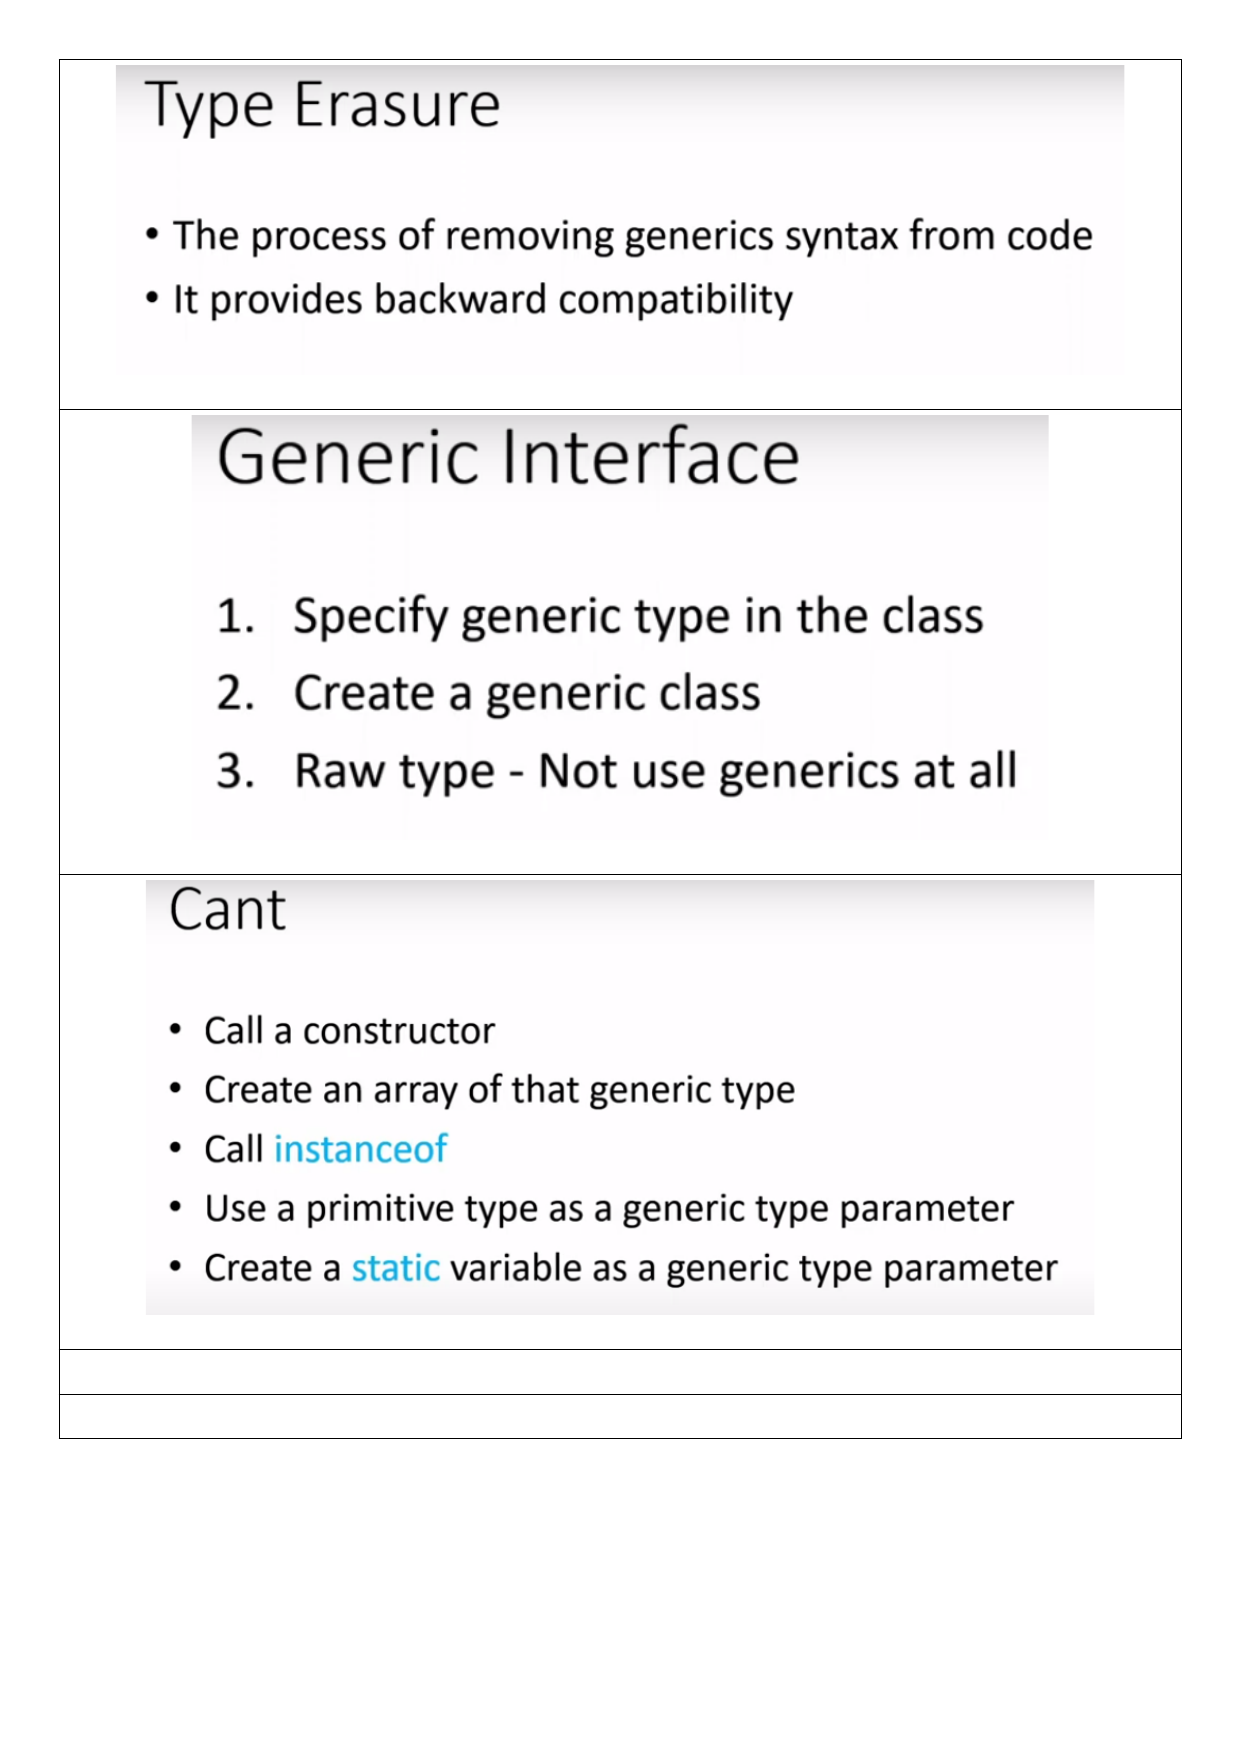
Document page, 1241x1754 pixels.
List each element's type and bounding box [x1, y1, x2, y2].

picture [191, 415, 1049, 840]
picture [115, 65, 1125, 375]
table_cell [60, 410, 1181, 874]
table_cell [60, 875, 1181, 1349]
picture [145, 880, 1095, 1315]
table_cell [60, 1350, 1181, 1394]
table_cell [60, 1395, 1181, 1438]
table_cell [60, 60, 1181, 409]
